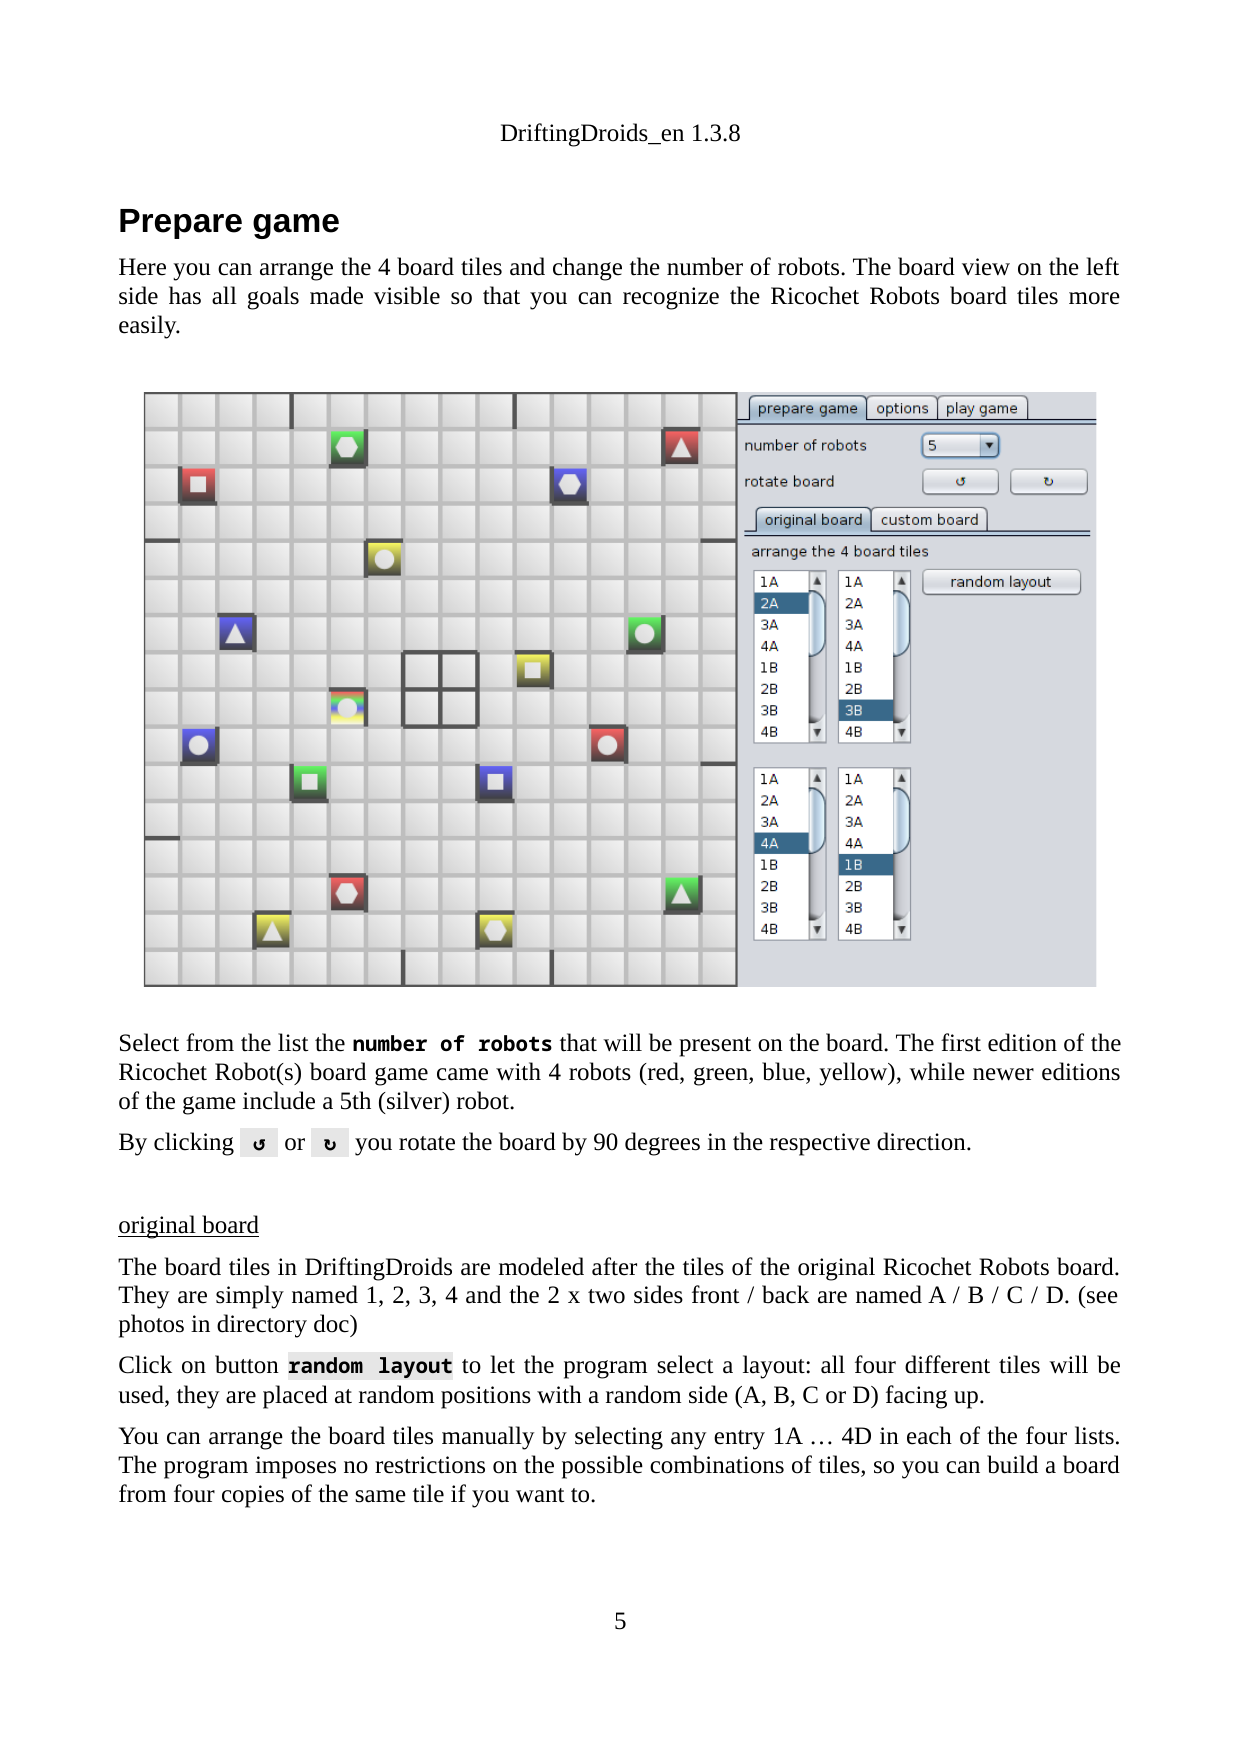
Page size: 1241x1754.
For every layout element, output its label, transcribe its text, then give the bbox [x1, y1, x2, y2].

text Here you can arrange the 4 board tiles and change the number of robots. The board view on the left side has all goals made visible so that you can recognize the Ricochet Robots board tiles more easily. [118, 252, 1122, 339]
text The board tiles in DriftingDroids are modeled after the tiles of the original Ricochet Robots board. They are simply named 1, 2, 3, 4 and the 2 x two sides front / back are named A / B / C / D. (see photos in directory doc) [118, 1252, 1122, 1338]
picture [143, 392, 1097, 987]
text Select from the list the number of robots that will be present on the board. The first edition of the Ricochet Robot(s) board game came with 4 robots (red, green, blue, yellow), while newer editions of the game include a 5th (silver) robot. [118, 1028, 1122, 1115]
text You can arrange the board tiles manually by selecting any entry 1A … 4D in each of the four lists. The program imposes no restrictions on the possible combinations of tiles, so you can build a board from four copies of the same tile if you want to. [118, 1421, 1122, 1507]
text By clicking ↺ or ↻ you rotate the board by 90 degrees in the respective direction. [118, 1127, 1122, 1157]
text Click on button random layout to let the program select a layout: all four different tiles will be used, they are placed at random positions with a random side (A, B, C or D) facing up. [118, 1351, 1122, 1409]
subtitle Prepare game [118, 201, 1122, 240]
text original board [118, 1211, 1122, 1239]
